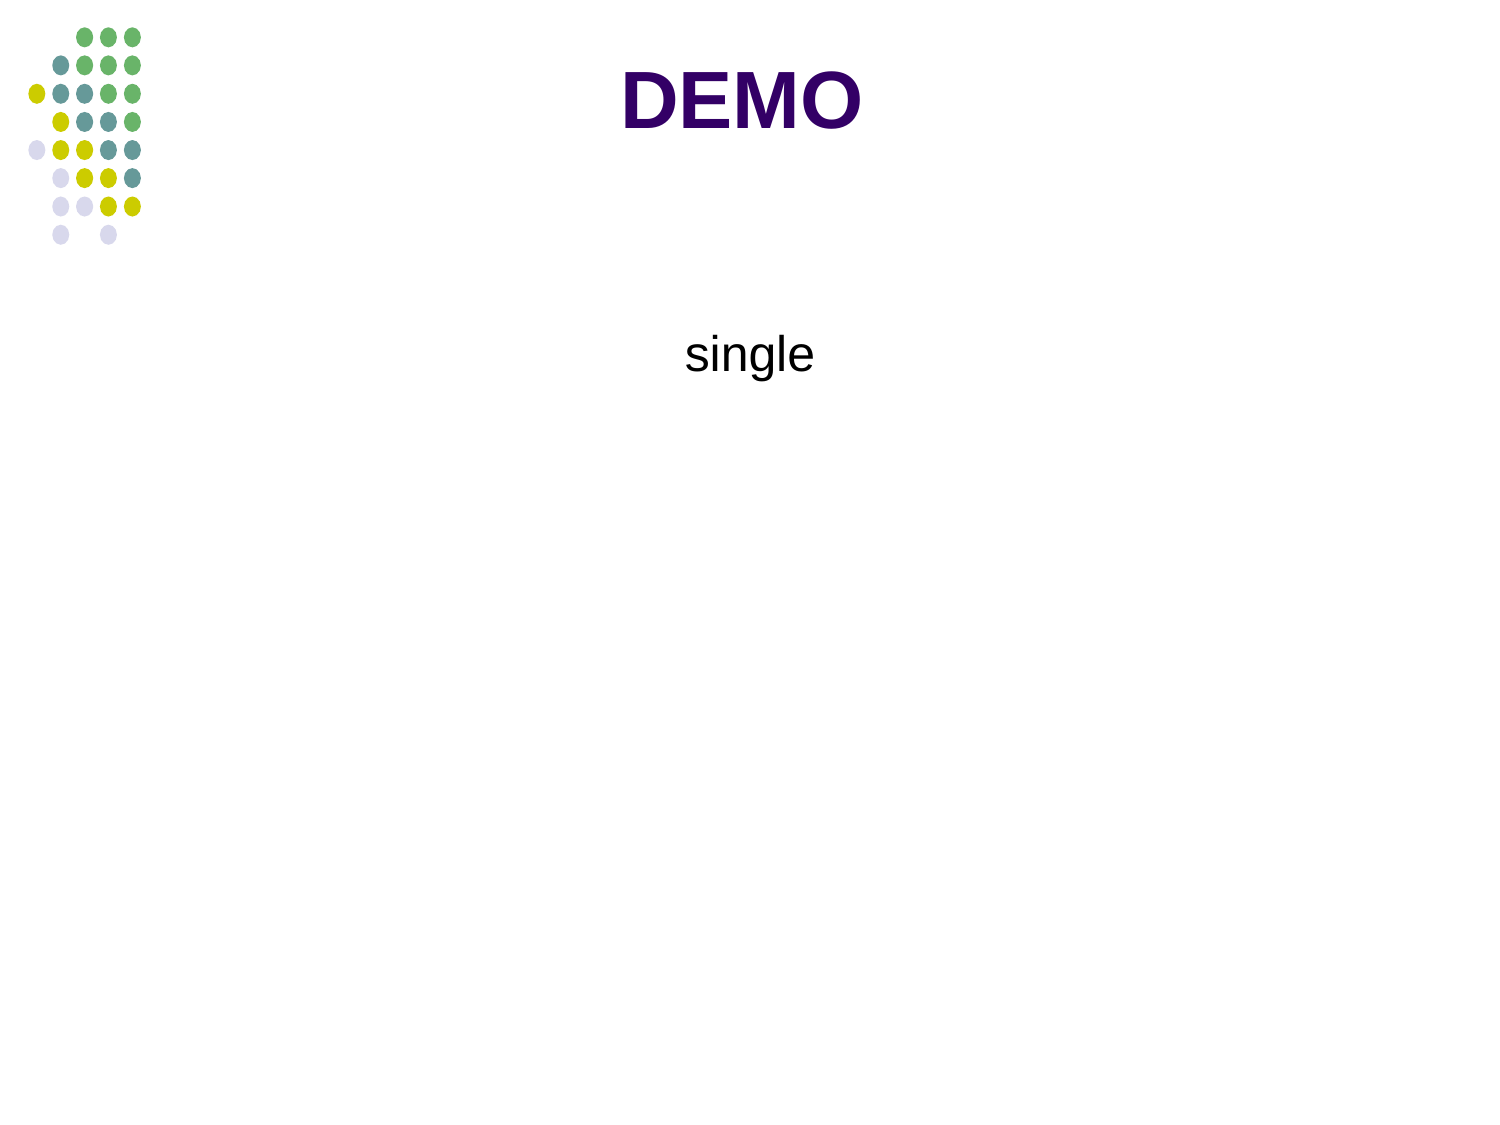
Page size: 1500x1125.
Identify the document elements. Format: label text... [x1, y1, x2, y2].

title DEMO [566, 40, 917, 176]
list single [75, 228, 1426, 473]
